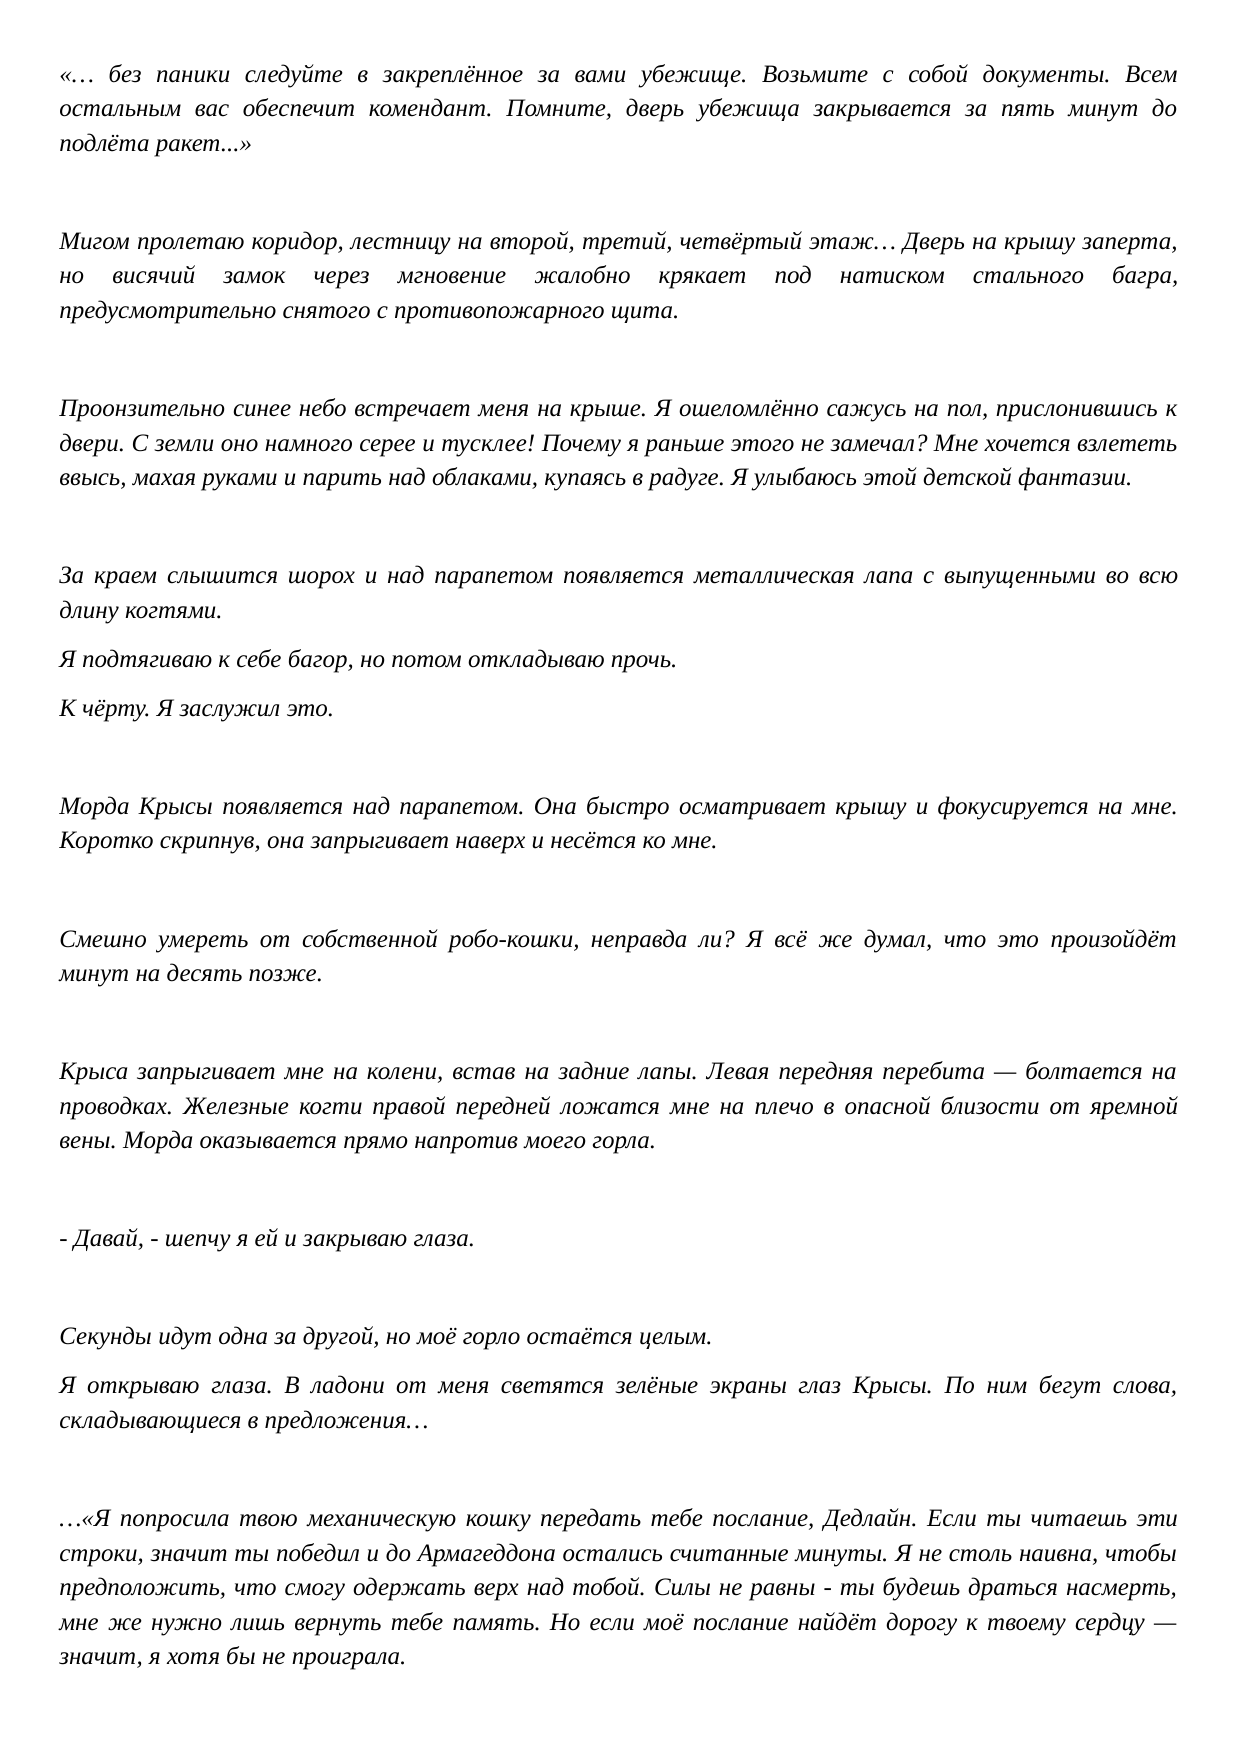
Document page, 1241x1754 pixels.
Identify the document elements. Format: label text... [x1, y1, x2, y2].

text Крыса запрыгивает мне на колени, встав на задние лапы. Левая передняя перебита — болтается на проводках. Железные когти правой передней ложатся мне на плечо в опасной близости от яремной вены. Морда оказывается прямо напротив моего горла. [59, 1056, 1181, 1154]
text Смешно умереть от собственной робо-кошки, неправда ли? Я всё же думал, что это произойдёт минут на десять позже. [59, 924, 1181, 987]
text Я подтягиваю к себе багор, но потом откладываю прочь. [59, 644, 1181, 673]
text …«Я попросила твою механическую кошку передать тебе послание, Дедлайн. Если ты читаешь эти строки, значит ты победил и до Армагеддона остались считанные минуты. Я не столь наивна, чтобы предположить, что смогу одержать верх над тобой. Силы не равны - ты будешь драться насмерть, мне же нужно лишь вернуть тебе память. Но если моё послание найдёт дорогу к твоему сердцу — значит, я хотя бы не проиграла. [59, 1503, 1181, 1670]
text К чёрту. Я заслужил это. [59, 693, 1181, 722]
text Секунды идут одна за другой, но моё горло остаётся целым. [59, 1321, 1181, 1350]
text «… без паники следуйте в закреплённое за вами убежище. Возьмите с собой документы. Всем остальным вас обеспечит комендант. Помните, дверь убежища закрывается за пять минут до подлёта ракет...» [59, 59, 1181, 157]
text Морда Крысы появляется над парапетом. Она быстро осматривает крышу и фокусируется на мне. Коротко скрипнув, она запрыгивает наверх и несётся ко мне. [59, 791, 1181, 854]
text Я открываю глаза. В ладони от меня светятся зелёные экраны глаз Крысы. По ним бегут слова, складывающиеся в предложения… [59, 1371, 1181, 1434]
text Проонзительно синее небо встречает меня на крыше. Я ошеломлённо сажусь на пол, прислонившись к двери. С земли оно намного серее и тусклее! Почему я раньше этого не замечал? Мне хочется взлететь ввысь, махая руками и парить над облаками, купаясь в радуге. Я улыбаюсь этой детской фантазии. [59, 393, 1181, 491]
text За краем слышится шорох и над парапетом появляется металлическая лапа с выпущенными во всю длину когтями. [59, 560, 1181, 623]
text Мигом пролетаю коридор, лестницу на второй, третий, четвёртый этаж… Дверь на крышу заперта, но висячий замок через мгновение жалобно крякает под натиском стального багра, предусмотрительно снятого с противопожарного щита. [59, 226, 1181, 324]
text - Давай, - шепчу я ей и закрываю глаза. [59, 1223, 1181, 1252]
